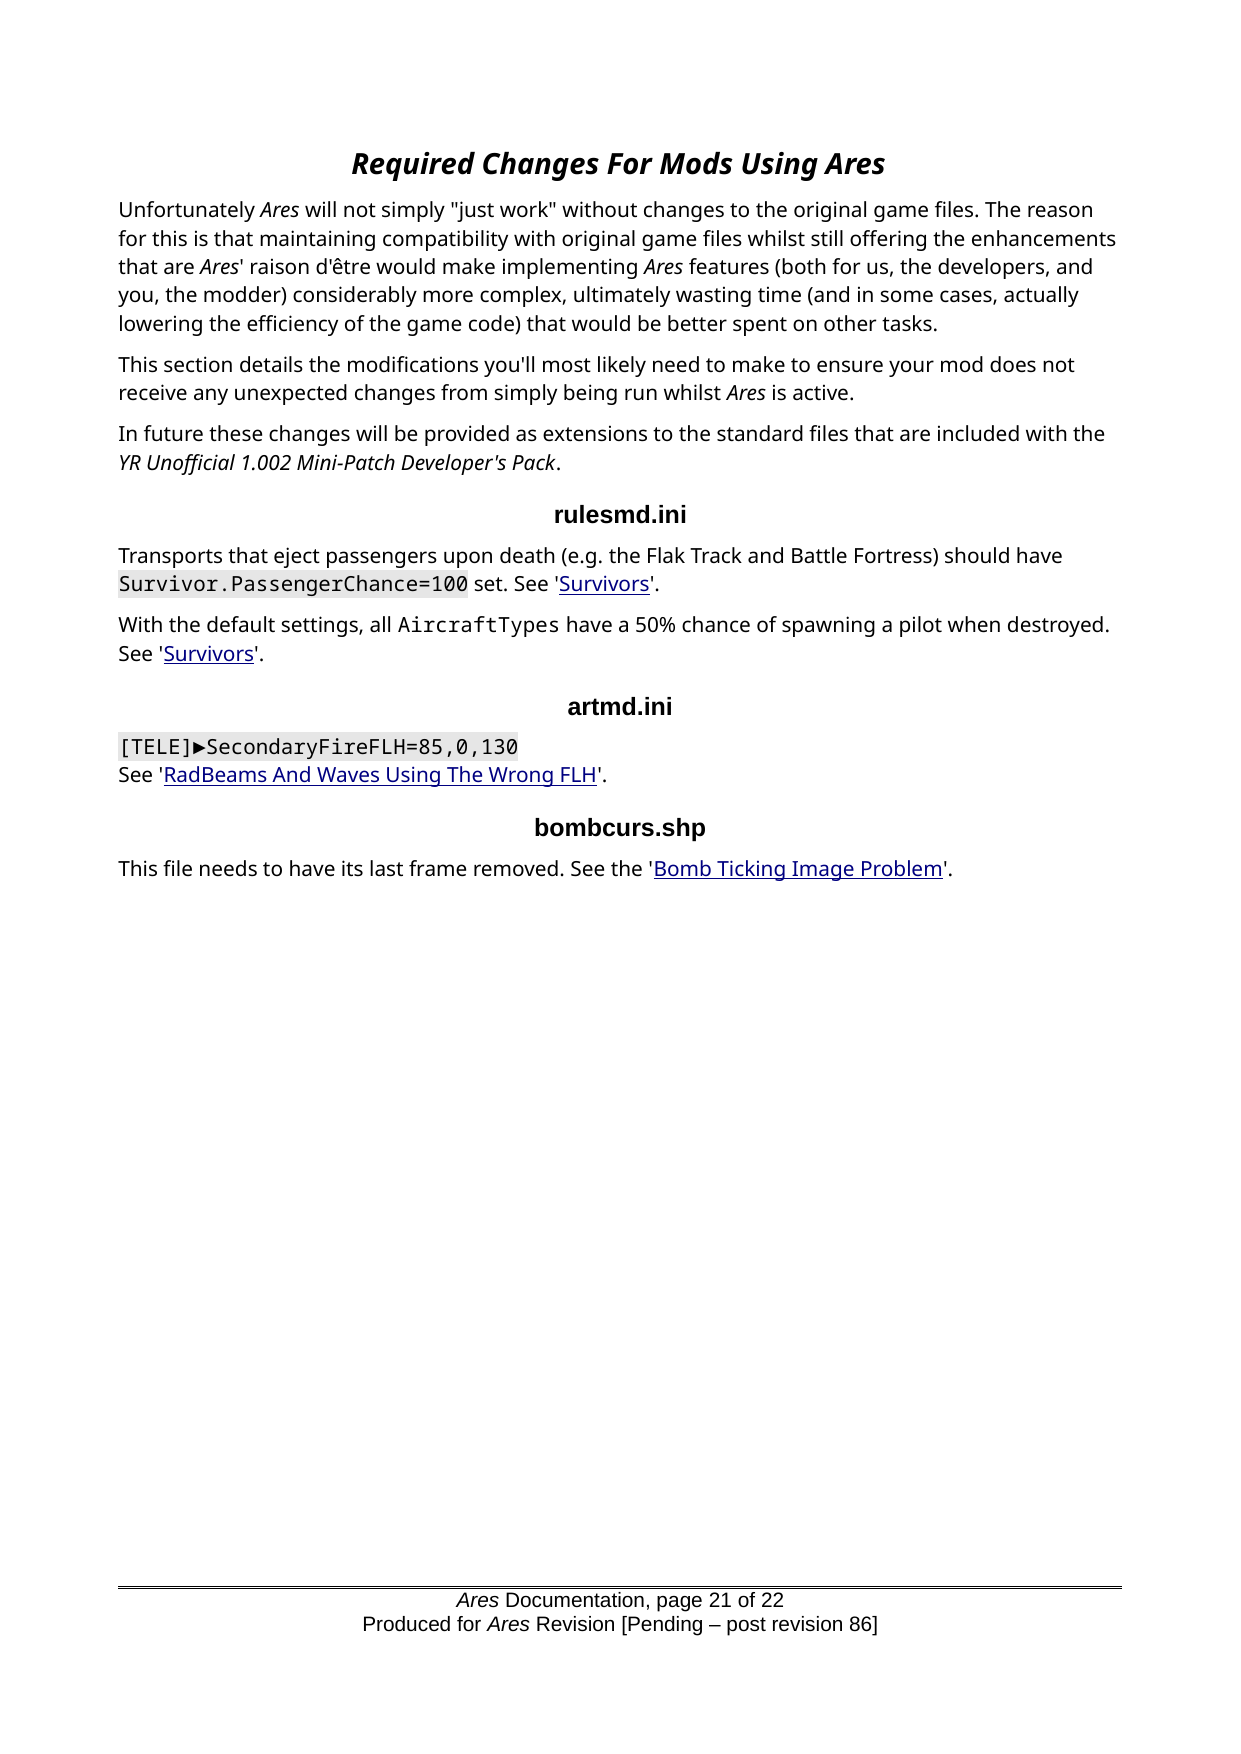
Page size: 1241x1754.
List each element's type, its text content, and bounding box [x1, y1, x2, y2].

text With the default settings, all AircraftTypes have a 50% chance of spawning a pilot when destroyed. See 'Survivors'. [118, 610, 1122, 667]
subtitle bombcurs.shp [118, 813, 1122, 842]
text This file needs to have its last frame removed. See the 'Bomb Ticking Image Problem'. [118, 854, 1122, 882]
text This section details the modifications you'll most likely need to make to ensure your mod does not receive any unexpected changes from simply being run whilst Ares is active. [118, 350, 1122, 407]
text Transports that eject passengers upon death (e.g. the Flak Track and Battle Fortress) should have Survivor.PassengerChance=100 set. See 'Survivors'. [118, 541, 1122, 598]
text [TELE]►SecondaryFireFLH=85,0,130 See 'RadBeams And Waves Using The Wrong FLH'. [118, 732, 1122, 789]
subtitle Required Changes For Mods Using Ares [118, 143, 1122, 183]
subtitle rulesmd.ini [118, 501, 1122, 529]
text In future these changes will be provided as extensions to the standard files that are included with the YR Unofficial 1.002 Mini-Patch Developer's Pack. [118, 419, 1122, 476]
subtitle artmd.ini [118, 692, 1122, 720]
text Unfortunately Ares will not simply "just work" without changes to the original game files. The reason for this is that maintaining compatibility with original game files whilst still offering the enhancements that are Ares' raison d'être would make implementing Ares features (both for us, the developers, and you, the modder) considerably more complex, ultimately wasting time (and in some cases, actually lowering the efficiency of the game code) that would be better spent on other tasks. [118, 195, 1122, 337]
